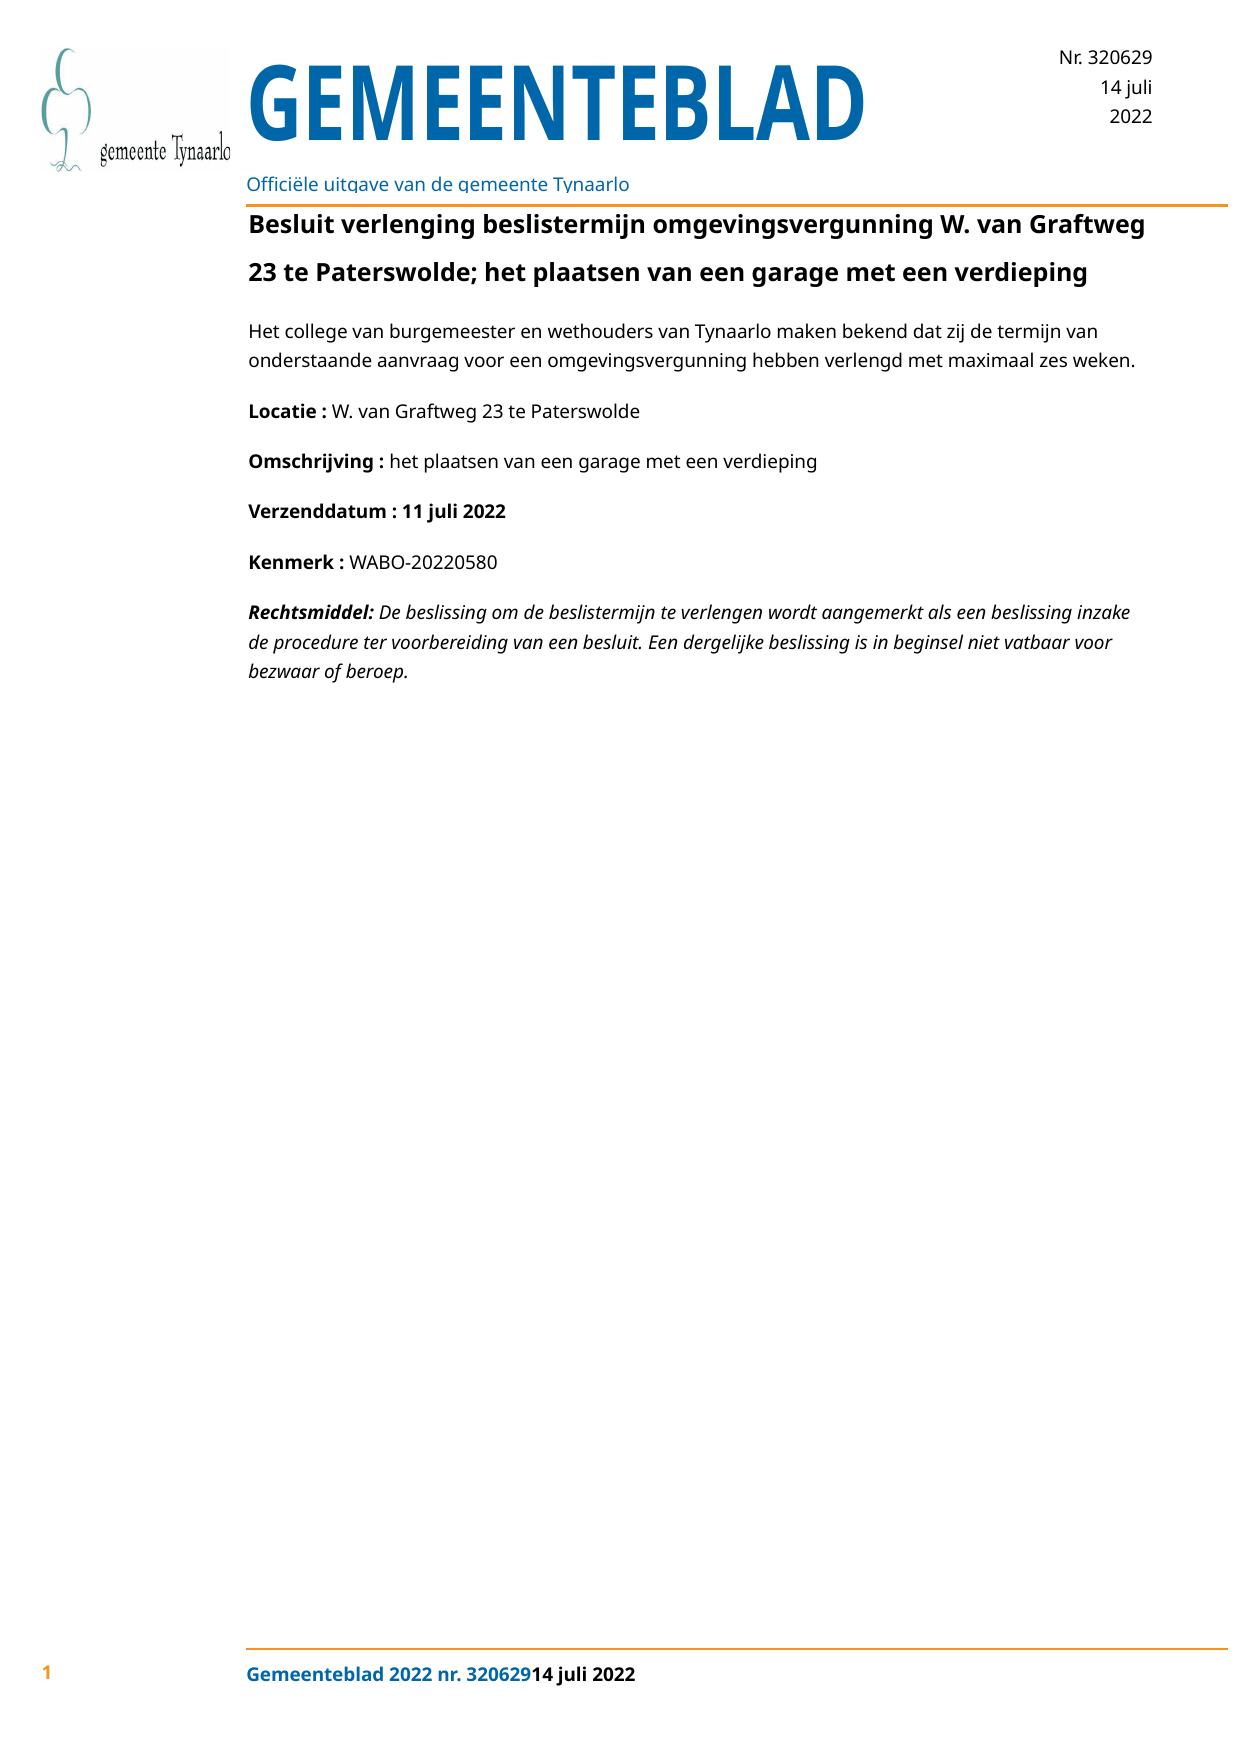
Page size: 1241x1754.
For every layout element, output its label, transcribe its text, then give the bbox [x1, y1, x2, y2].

text Rechtsmiddel: De beslissing om de beslistermijn te verlengen wordt aangemerkt als een beslissing inzake de procedure ter voorbereiding van een besluit. Een dergelijke beslissing is in beginsel niet vatbaar voor bezwaar of beroep. [248, 599, 1152, 684]
text Besluit verlenging beslistermijn omgevingsvergunning W. van Graftweg 23 te Paterswolde; het plaatsen van een garage met een verdieping [248, 207, 1152, 288]
text Locatie : W. van Graftweg 23 te Paterswolde [248, 398, 1152, 424]
text Kenmerk : WABO-20220580 [248, 549, 1152, 575]
picture [41, 47, 231, 172]
text Het college van burgemeester en wethouders van Tynaarlo maken bekend dat zij de termijn van onderstaande aanvraag voor een omgevingsvergunning hebben verlengd met maximaal zes weken. [248, 318, 1152, 373]
text Omschrijving : het plaatsen van een garage met een verdieping [248, 448, 1152, 474]
text Verzenddatum : 11 juli 2022 [248, 499, 1152, 524]
